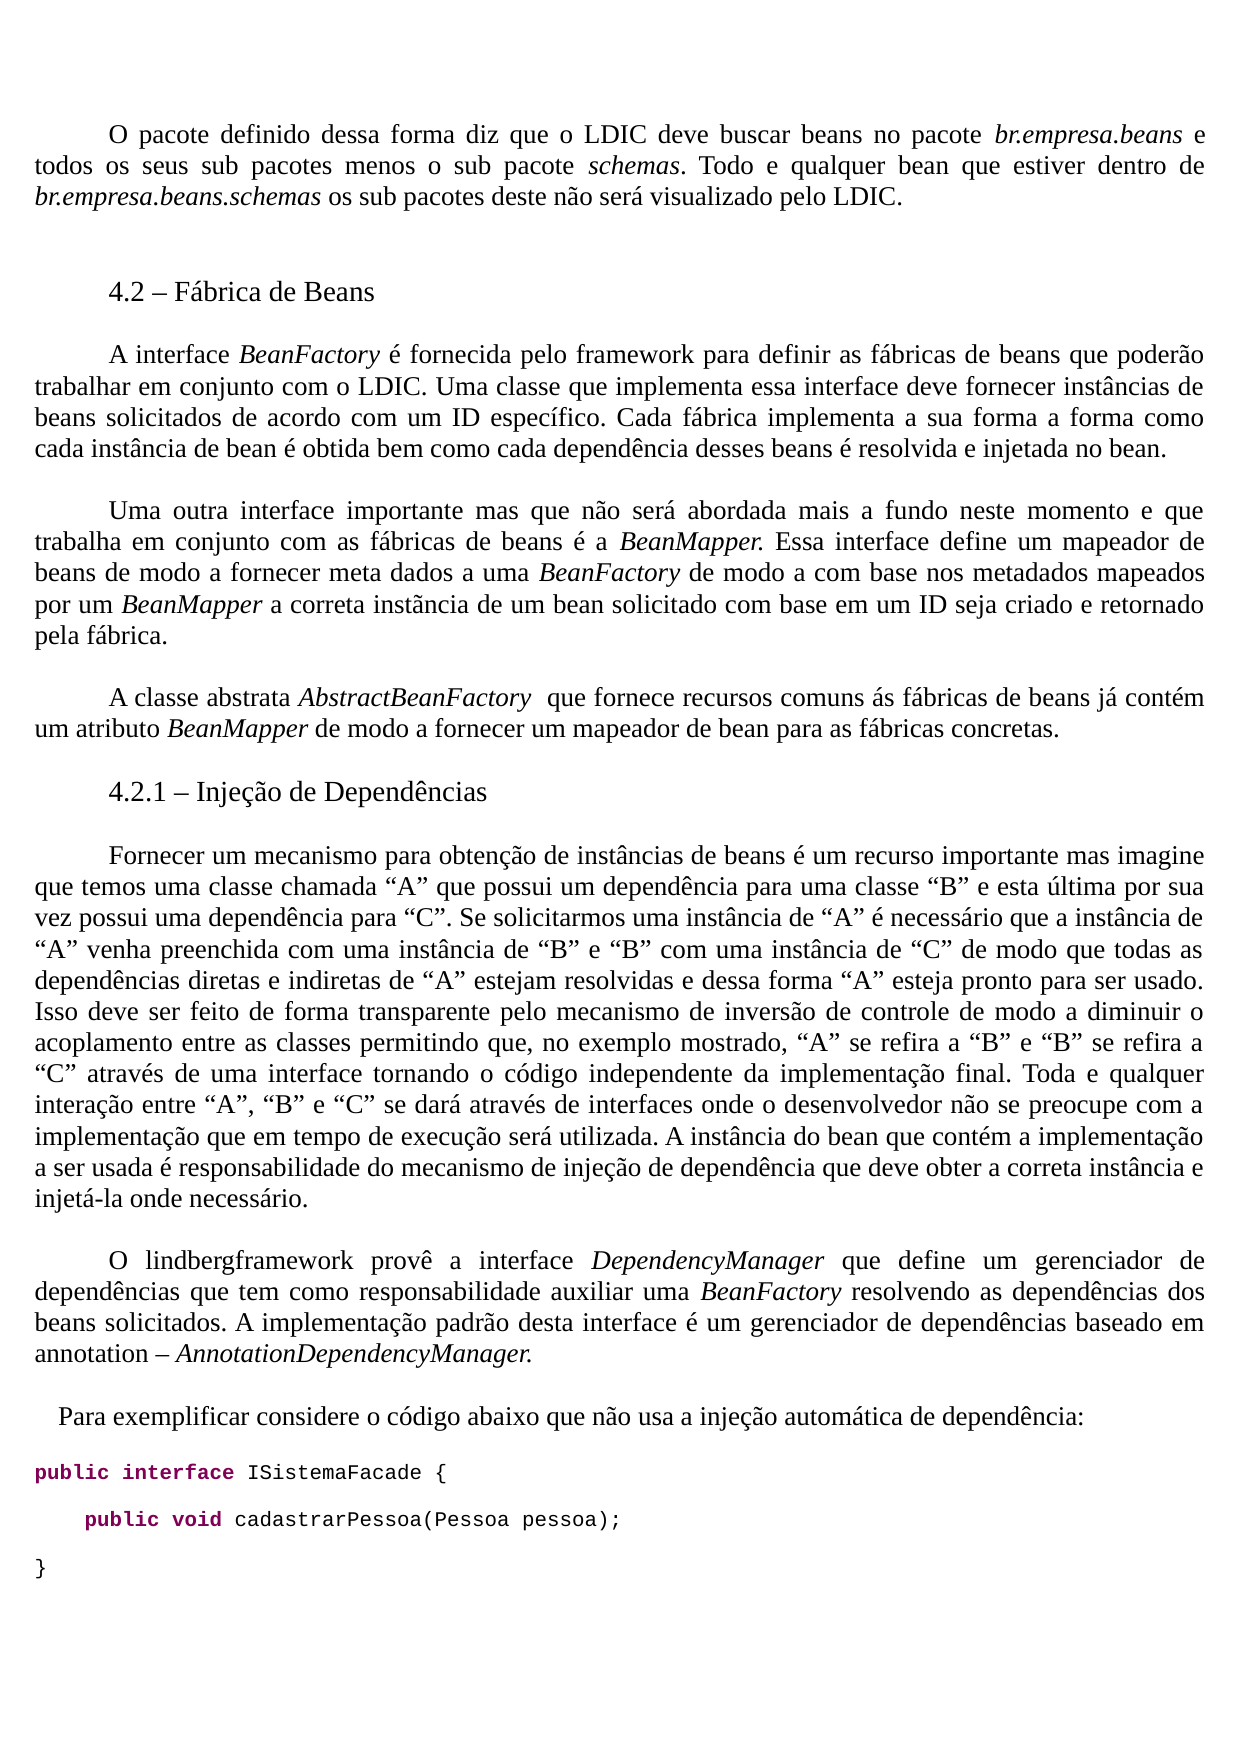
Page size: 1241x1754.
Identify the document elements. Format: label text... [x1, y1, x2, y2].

text A classe abstrata AbstractBeanFactory que fornece recursos comuns ás fábricas de beans já contém um atributo BeanMapper de modo a fornecer um mapeador de bean para as fábricas concretas. [34, 681, 1206, 743]
text 4.2.1 – Injeção de Dependências [34, 774, 1206, 808]
text public void cadastrarPessoa(Pessoa pessoa); [34, 1509, 1206, 1533]
text Fornecer um mecanismo para obtenção de instâncias de beans é um recurso importante mas imagine que temos uma classe chamada “A” que possui um dependência para uma classe “B” e esta última por sua vez possui uma dependência para “C”. Se solicitarmos uma instância de “A” é necessário que a instância de “A” venha preenchida com uma instância de “B” e “B” com uma instância de “C” de modo que todas as dependências diretas e indiretas de “A” estejam resolvidas e dessa forma “A” esteja pronto para ser usado. Isso deve ser feito de forma transparente pelo mecanismo de inversão de controle de modo a diminuir o acoplamento entre as classes permitindo que, no exemplo mostrado, “A” se refira a “B” e “B” se refira a “C” através de uma interface tornando o código independente da implementação final. Toda e qualquer interação entre “A”, “B” e “C” se dará através de interfaces onde o desenvolvedor não se preocupe com a implementação que em tempo de execução será utilizada. A instância do bean que contém a implementação a ser usada é responsabilidade do mecanismo de injeção de dependência que deve obter a correta instância e injetá-la onde necessário. [34, 839, 1206, 1213]
text Para exemplificar considere o código abaixo que não usa a injeção automática de dependência: [34, 1400, 1206, 1431]
text O lindbergframework provê a interface DependencyManager que define um gerenciador de dependências que tem como responsabilidade auxiliar uma BeanFactory resolvendo as dependências dos beans solicitados. A implementação padrão desta interface é um gerenciador de dependências baseado em annotation – AnnotationDependencyManager. [34, 1244, 1206, 1369]
text 4.2 – Fábrica de Beans [34, 274, 1206, 307]
text O pacote definido dessa forma diz que o LDIC deve buscar beans no pacote br.empresa.beans e todos os seus sub pacotes menos o sub pacote schemas. Todo e qualquer bean que estiver dentro de br.empresa.beans.schemas os sub pacotes deste não será visualizado pelo LDIC. [34, 118, 1206, 212]
text Uma outra interface importante mas que não será abordada mais a fundo neste momento e que trabalha em conjunto com as fábricas de beans é a BeanMapper. Essa interface define um mapeador de beans de modo a fornecer meta dados a uma BeanFactory de modo a com base nos metadados mapeados por um BeanMapper a correta instãncia de um bean solicitado com base em um ID seja criado e retornado pela fábrica. [34, 494, 1206, 650]
text public interface ISistemaFacade { [34, 1462, 1206, 1486]
text A interface BeanFactory é fornecida pelo framework para definir as fábricas de beans que poderão trabalhar em conjunto com o LDIC. Uma classe que implementa essa interface deve fornecer instâncias de beans solicitados de acordo com um ID específico. Cada fábrica implementa a sua forma a forma como cada instância de bean é obtida bem como cada dependência desses beans é resolvida e injetada no bean. [34, 338, 1206, 463]
text } [34, 1557, 1206, 1580]
